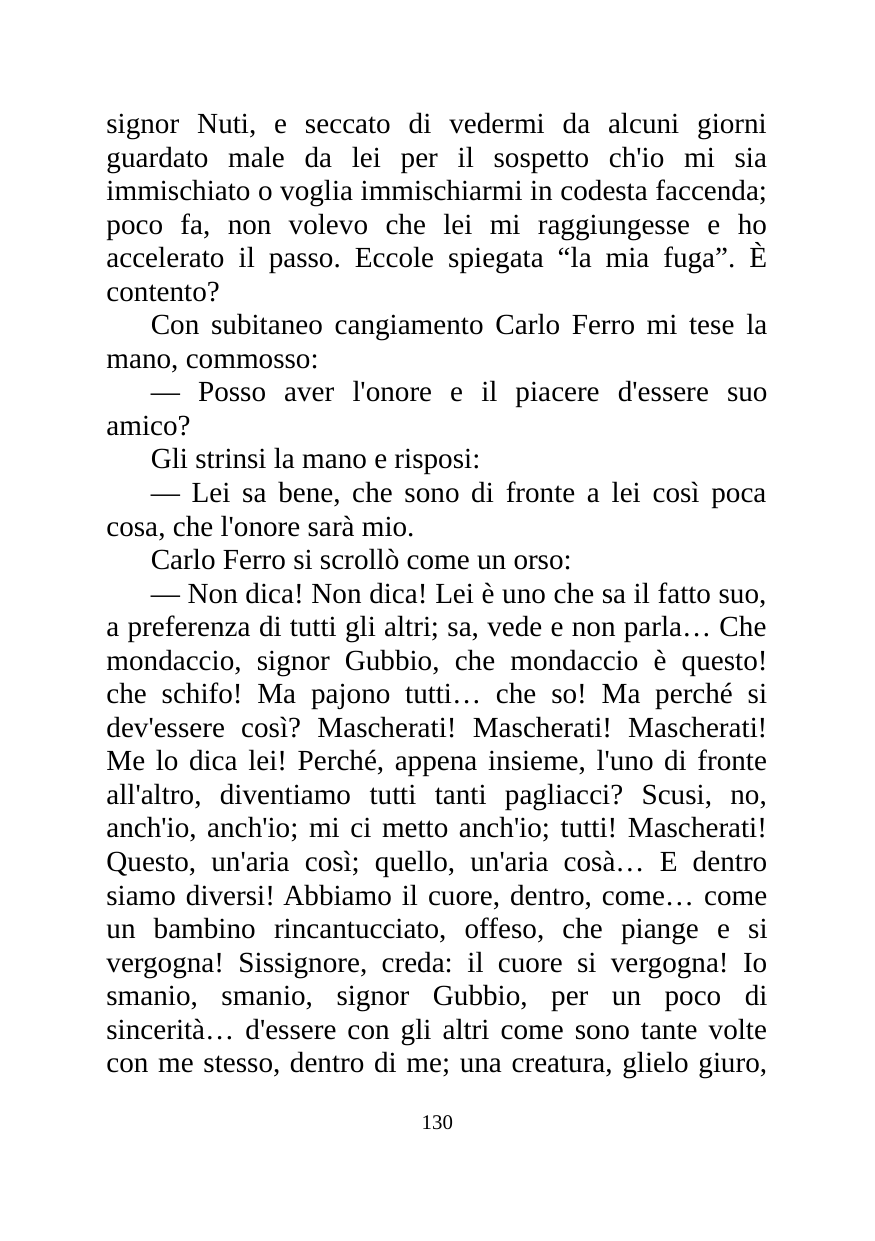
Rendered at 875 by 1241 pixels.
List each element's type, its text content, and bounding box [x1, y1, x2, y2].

text — Posso aver l'onore e il piacere d'essere suo amico? [106, 374, 768, 442]
text signor Nuti, e seccato di vedermi da alcuni giorni guardato male da lei per il sospetto ch'io mi sia immischiato o voglia immischiarmi in codesta faccenda; poco fa, non volevo che lei mi raggiungesse e ho accelerato il passo. Eccole spiegata “la mia fuga”. È contento? [106, 106, 768, 307]
text — Lei sa bene, che sono di fronte a lei così poca cosa, che l'onore sarà mio. [106, 475, 768, 542]
text Gli strinsi la mano e risposi: [106, 442, 768, 475]
text — Non dica! Non dica! Lei è uno che sa il fatto suo, a preferenza di tutti gli altri; sa, vede e non parla… Che mondaccio, signor Gubbio, che mondaccio è questo! che schifo! Ma pajono tutti… che so! Ma perché si dev'essere così? Mascherati! Mascherati! Mascherati! Me lo dica lei! Perché, appena insieme, l'uno di fronte all'altro, diventiamo tutti tanti pagliacci? Scusi, no, anch'io, anch'io; mi ci metto anch'io; tutti! Mascherati! Questo, un'aria così; quello, un'aria cosà… E dentro siamo diversi! Abbiamo il cuore, dentro, come… come un bambino rincantucciato, offeso, che piange e si vergogna! Sissignore, creda: il cuore si vergogna! Io smanio, smanio, signor Gubbio, per un poco di sincerità… d'essere con gli altri come sono tante volte con me stesso, dentro di me; una creatura, glielo giuro, [106, 576, 768, 1079]
text Carlo Ferro si scrollò come un orso: [106, 542, 768, 576]
text Con subitaneo cangiamento Carlo Ferro mi tese la mano, commosso: [106, 307, 768, 374]
